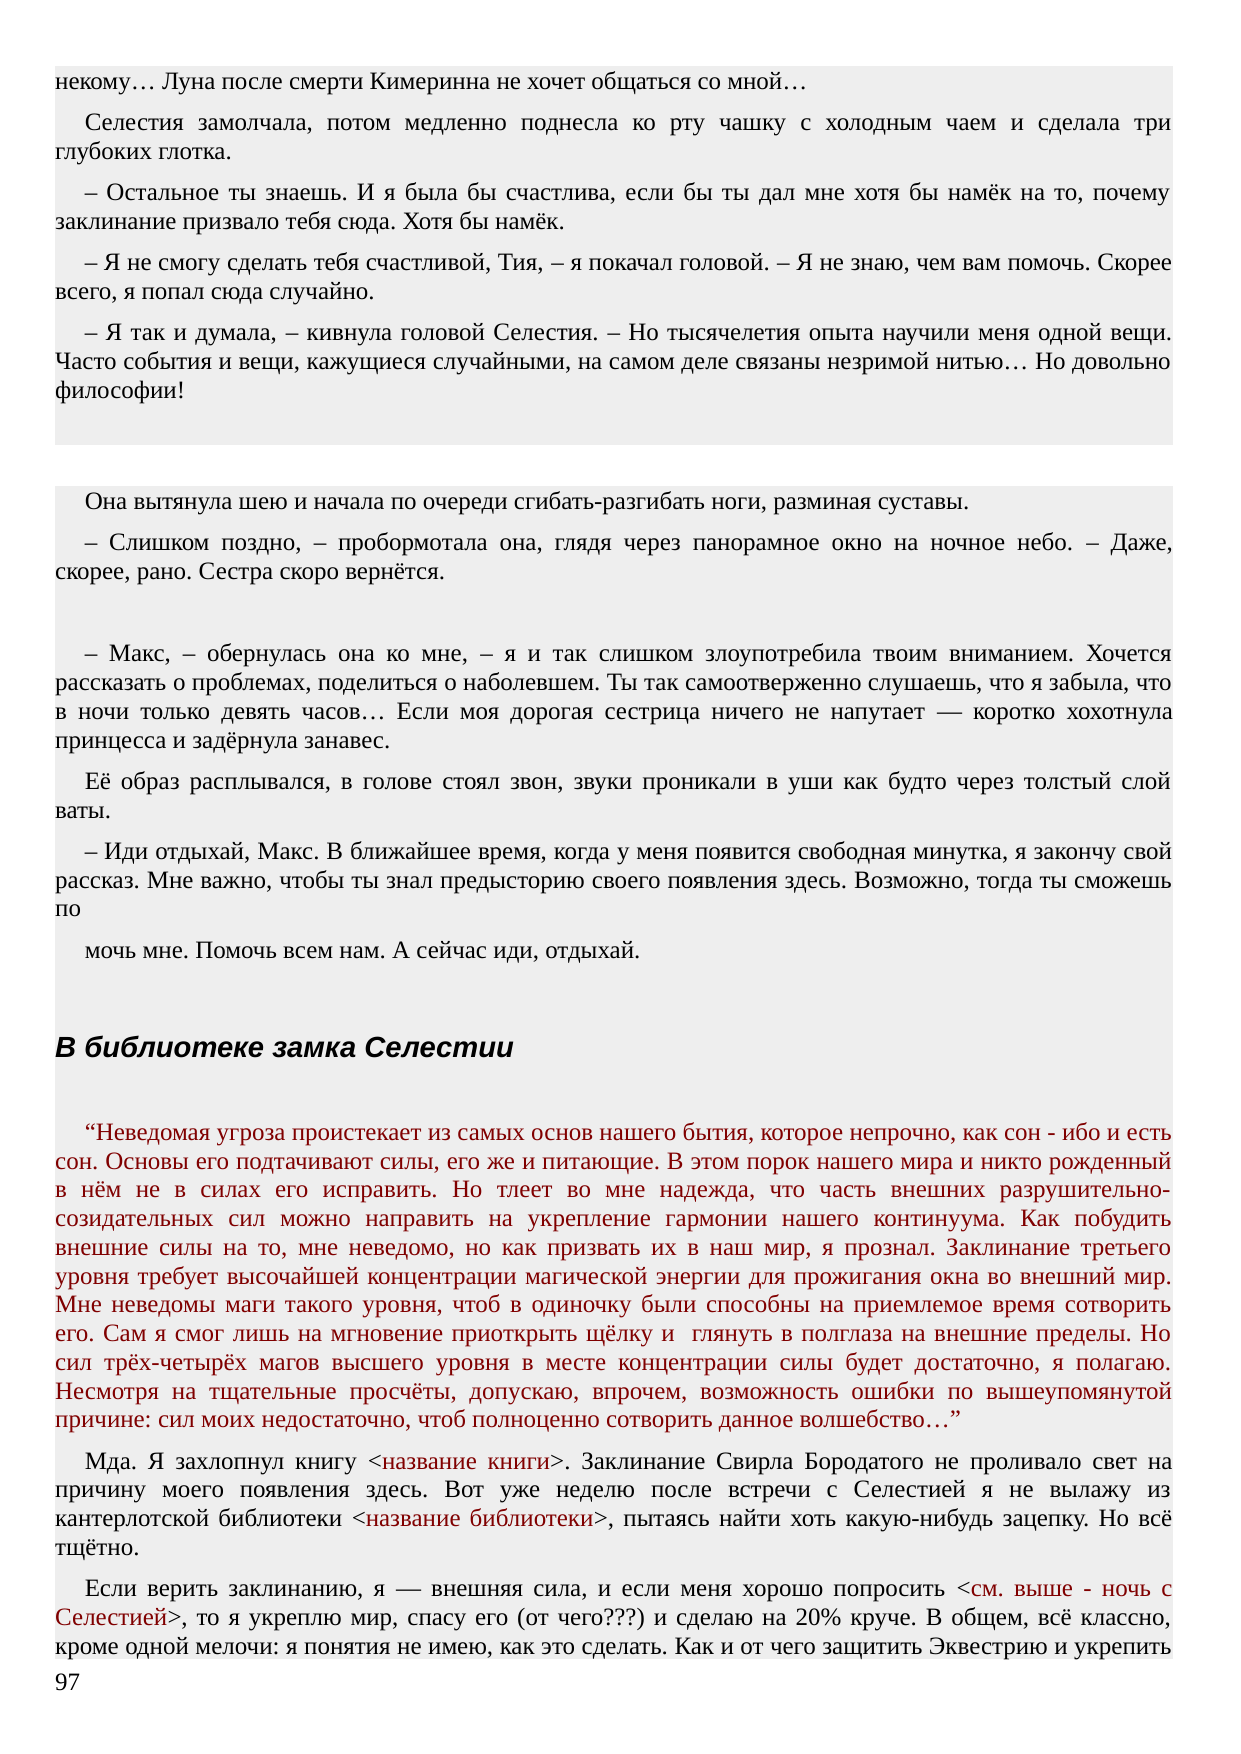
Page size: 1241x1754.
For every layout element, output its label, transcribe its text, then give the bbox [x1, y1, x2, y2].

text – Иди отдыхай, Макс. В ближайшее время, когда у меня появится свободная минутка, я закончу свой рассказ. Мне важно, чтобы ты знал предысторию своего появления здесь. Возможно, тогда ты сможешь по [55, 836, 1173, 922]
text “Неведомая угроза проистекает из самых основ нашего бытия, которое непрочно, как сон - ибо и есть сон. Основы его подтачивают силы, его же и питающие. В этом порок нашего мира и никто рожденный в нём не в силах его исправить. Но тлеет во мне надежда, что часть внешних разрушительно-созидательных сил можно направить на укрепление гармонии нашего континуума. Как побудить внешние силы на то, мне неведомо, но как призвать их в наш мир, я прознал. Заклинание третьего уровня требует высочайшей концентрации магической энергии для прожигания окна во внешний мир. Мне неведомы маги такого уровня, чтоб в одиночку были способны на приемлемое время сотворить его. Сам я смог лишь на мгновение приоткрыть щёлку и глянуть в полглаза на внешние пределы. Но сил трёх-четырёх магов высшего уровня в месте концентрации силы будет достаточно, я полагаю. Несмотря на тщательные просчёты, допускаю, впрочем, возможность ошибки по вышеупомянутой причине: сил моих недостаточно, чтоб полноценно сотворить данное волшебство…” [55, 1117, 1173, 1433]
text некому… Луна после смерти Кимеринна не хочет общаться со мной… [55, 66, 1173, 95]
text – Макс, – обернулась она ко мне, – я и так слишком злоупотребила твоим вниманием. Хочется рассказать о проблемах, поделиться о наболевшем. Ты так самоотверженно слушаешь, что я забыла, что в ночи только девять часов… Если моя дорогая сестрица ничего не напутает — коротко хохотнула принцесса и задёрнула занавес. [55, 638, 1173, 753]
text Мда. Я захлопнул книгу <название книги>. Заклинание Свирла Бородатого не проливало свет на причину моего появления здесь. Вот уже неделю после встречи с Селестией я не вылажу из кантерлотской библиотеки <название библиотеки>, пытаясь найти хоть какую-нибудь зацепку. Но всё тщётно. [55, 1446, 1173, 1561]
text – Я так и думала, – кивнула головой Селестия. – Но тысячелетия опыта научили меня одной вещи. Часто события и вещи, кажущиеся случайными, на самом деле связаны незримой нитью… Но довольно философии! [55, 317, 1173, 403]
text – Слишком поздно, – пробормотала она, глядя через панорамное окно на ночное небо. – Даже, скорее, рано. Сестра скоро вернётся. [55, 527, 1173, 585]
text Она вытянула шею и начала по очереди сгибать-разгибать ноги, разминая суставы. [55, 486, 1173, 515]
subtitle В библиотеке замка Селестии [55, 1030, 1173, 1063]
text – Остальное ты знаешь. И я была бы счастлива, если бы ты дал мне хотя бы намёк на то, почему заклинание призвало тебя сюда. Хотя бы намёк. [55, 177, 1173, 235]
text Её образ расплывался, в голове стоял звон, звуки проникали в уши как будто через толстый слой ваты. [55, 766, 1173, 823]
text – Я не смогу сделать тебя счастливой, Тия, – я покачал головой. – Я не знаю, чем вам помочь. Скорее всего, я попал сюда случайно. [55, 247, 1173, 305]
text мочь мне. Помочь всем нам. А сейчас иди, отдыхай. [55, 935, 1173, 963]
text Селестия замолчала, потом медленно поднесла ко рту чашку с холодным чаем и сделала три глубоких глотка. [55, 107, 1173, 165]
text Если верить заклинанию, я — внешняя сила, и если меня хорошо попросить <см. выше - ночь с Селестией>, то я укреплю мир, спасу его (от чего???) и сделаю на 20% круче. В общем, всё классно, кроме одной мелочи: я понятия не имею, как это сделать. Как и от чего защитить Эквестрию и укрепить [55, 1573, 1173, 1659]
